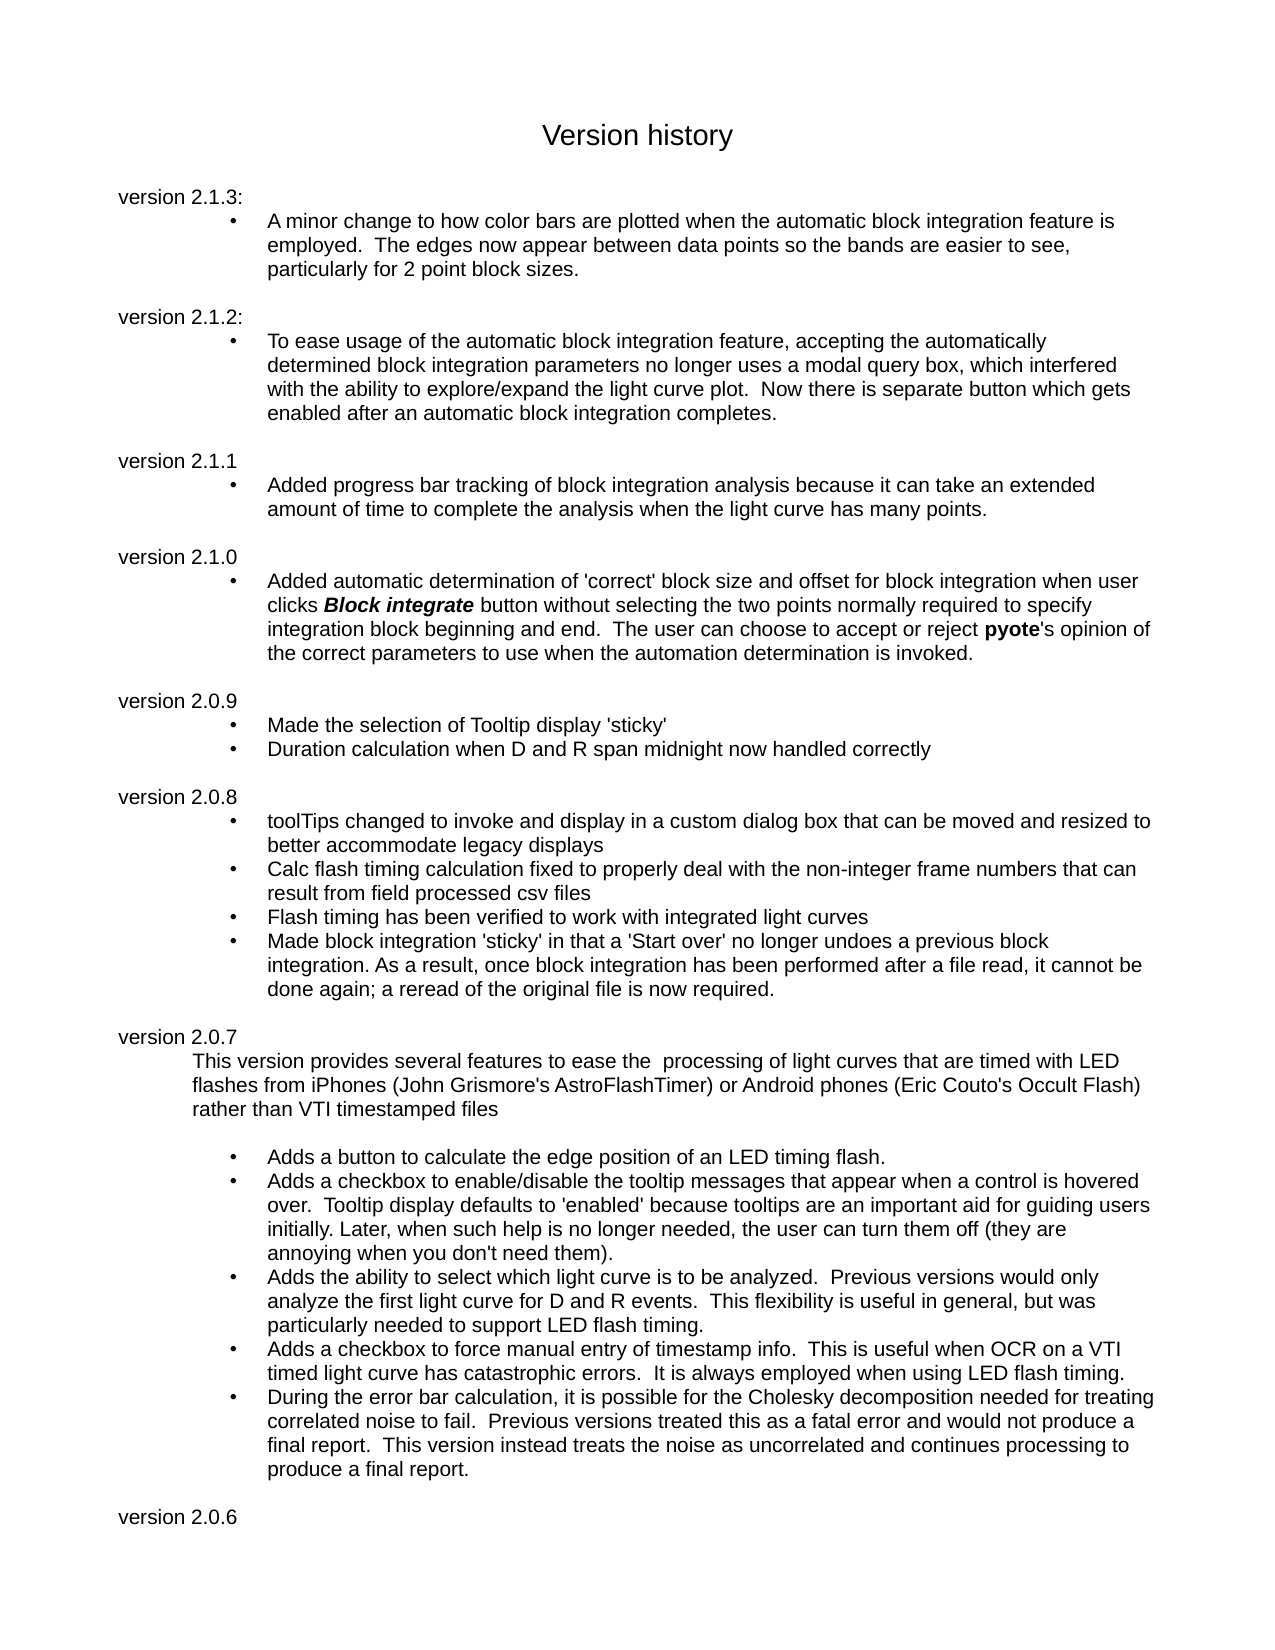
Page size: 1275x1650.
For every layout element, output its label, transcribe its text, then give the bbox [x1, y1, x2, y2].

list Calc flash timing calculation fixed to properly deal with the non-integer frame numbers that can result from field processed csv files [229, 857, 1157, 905]
list A minor change to how color bars are plotted when the automatic block integration feature is employed. The edges now appear between data points so the bands are easier to see, particularly for 2 point block sizes. [229, 209, 1157, 281]
text version 2.0.9 [118, 689, 1157, 713]
list Made block integration 'sticky' in that a 'Start over' no longer undoes a previous block integration. As a result, once block integration has been performed after a file read, it cannot be done again; a reread of the original file is now required. [229, 929, 1157, 1025]
list toolTips changed to invoke and display in a custom dialog box that can be moved and resized to better accommodate legacy displays [229, 809, 1157, 857]
list Made the selection of Tooltip display 'sticky' [229, 713, 1157, 737]
list Adds a button to calculate the edge position of an LED timing flash. [229, 1144, 1157, 1169]
text version 2.0.6 [118, 1504, 1157, 1528]
text version 2.1.2: [118, 305, 1157, 329]
text version 2.1.3: [118, 185, 1157, 209]
list Flash timing has been verified to work with integrated light curves [229, 905, 1157, 929]
text version 2.0.8 [118, 785, 1157, 809]
text version 2.0.7 [118, 1025, 1157, 1049]
list During the error bar calculation, it is possible for the Cholesky decomposition needed for treating correlated noise to fail. Previous versions treated this as a fatal error and would not produce a final report. This version instead treats the noise as uncorrelated and continues processing to produce a final report. [229, 1384, 1157, 1481]
list Duration calculation when D and R span midnight now handled correctly [229, 737, 1157, 761]
text version 2.1.1 [118, 449, 1157, 473]
list Adds a checkbox to enable/disable the tooltip messages that appear when a control is hovered over. Tooltip display defaults to 'enabled' because tooltips are an important aid for guiding users initially. Later, when such help is no longer needed, the user can turn them off (they are annoying when you don't need them). [229, 1169, 1157, 1264]
list Adds a checkbox to force manual entry of timestamp info. This is useful when OCR on a VTI timed light curve has catastrophic errors. It is always employed when using LED flash timing. [229, 1337, 1157, 1384]
text This version provides several features to ease the processing of light curves that are timed with LED flashes from iPhones (John Grismore's AstroFlashTimer) or Android phones (Eric Couto's Occult Flash) rather than VTI timestamped files [192, 1049, 1157, 1121]
text Version history [118, 118, 1157, 152]
text version 2.1.0 [118, 545, 1157, 569]
list Adds the ability to select which light curve is to be analyzed. Previous versions would only analyze the first light curve for D and R events. This flexibility is useful in general, but was particularly needed to support LED flash timing. [229, 1264, 1157, 1337]
list To ease usage of the automatic block integration feature, accepting the automatically determined block integration parameters no longer uses a modal query box, which interfered with the ability to explore/expand the light curve plot. Now there is separate button which gets enabled after an automatic block integration completes. [229, 329, 1157, 425]
list Added automatic determination of 'correct' block size and offset for block integration when user clicks Block integrate button without selecting the two points normally required to specify integration block beginning and end. The user can choose to accept or reject pyote's opinion of the correct parameters to use when the automation determination is invoked. [229, 569, 1157, 689]
list Added progress bar tracking of block integration analysis because it can take an extended amount of time to complete the analysis when the light curve has many points. [229, 473, 1157, 545]
